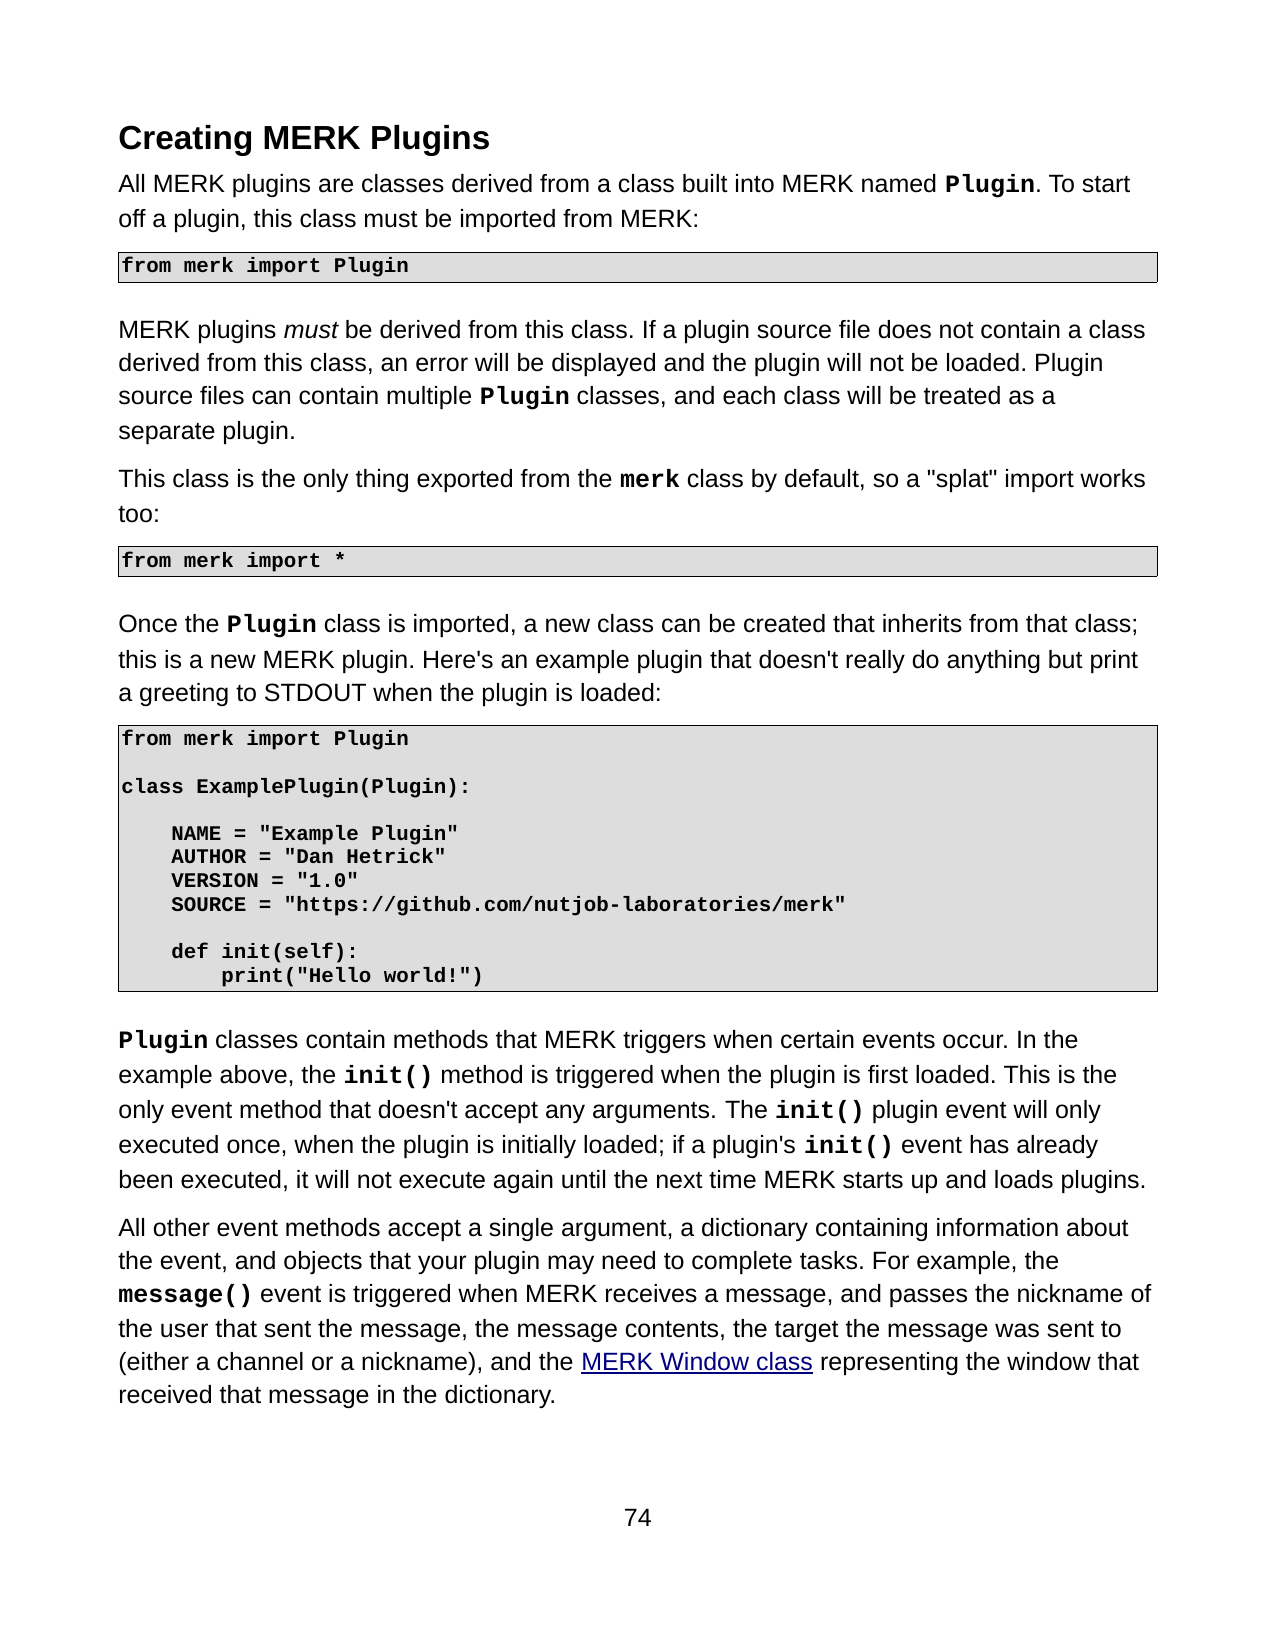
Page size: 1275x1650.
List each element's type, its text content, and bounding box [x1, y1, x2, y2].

text This class is the only thing exported from the merk class by default, so a "splat" import works too: [118, 464, 1157, 528]
table_header from merk import * [119, 547, 1157, 576]
table_header from merk import Plugin class ExamplePlugin(Plugin): NAME = "Example Plugin" AUTHOR = "Dan Hetrick" VERSION = "1.0" SOURCE = "https://github.com/nutjob-laboratories/merk" def init(self): print("Hello world!") [119, 726, 1157, 991]
table_header from merk import Plugin [119, 253, 1157, 282]
text All MERK plugins are classes derived from a class built into MERK named Plugin. To start off a plugin, this class must be imported from MERK: [118, 169, 1157, 233]
text All other event methods accept a single argument, a dictionary containing information about the event, and objects that your plugin may need to complete tasks. For example, the message() event is triggered when MERK receives a message, and passes the nickname of the user that sent the message, the message contents, the target the message was sent to (either a channel or a nickname), and the MERK Window class representing the window that received that message in the dictionary. [118, 1213, 1157, 1409]
text Once the Plugin class is imported, a new class can be created that inherits from that class; this is a new MERK plugin. Here's an example plugin that doesn't really do anything but print a greeting to STDOUT when the plugin is loaded: [118, 577, 1157, 706]
text Plugin classes contain methods that MERK triggers when certain events occur. In the example above, the init() method is triggered when the plugin is first loaded. This is the only event method that doesn't accept any arguments. The init() plugin event will only executed once, when the plugin is initially loaded; if a plugin's init() event has already been executed, it will not execute again until the next time MERK starts up and loads plugins. [118, 992, 1157, 1194]
text MERK plugins must be derived from this class. If a plugin source file does not contain a class derived from this class, an error will be displayed and the plugin will not be loaded. Plugin source files can contain multiple Plugin classes, and each class will be treated as a separate plugin. [118, 283, 1157, 445]
subtitle Creating MERK Plugins [118, 118, 1157, 157]
